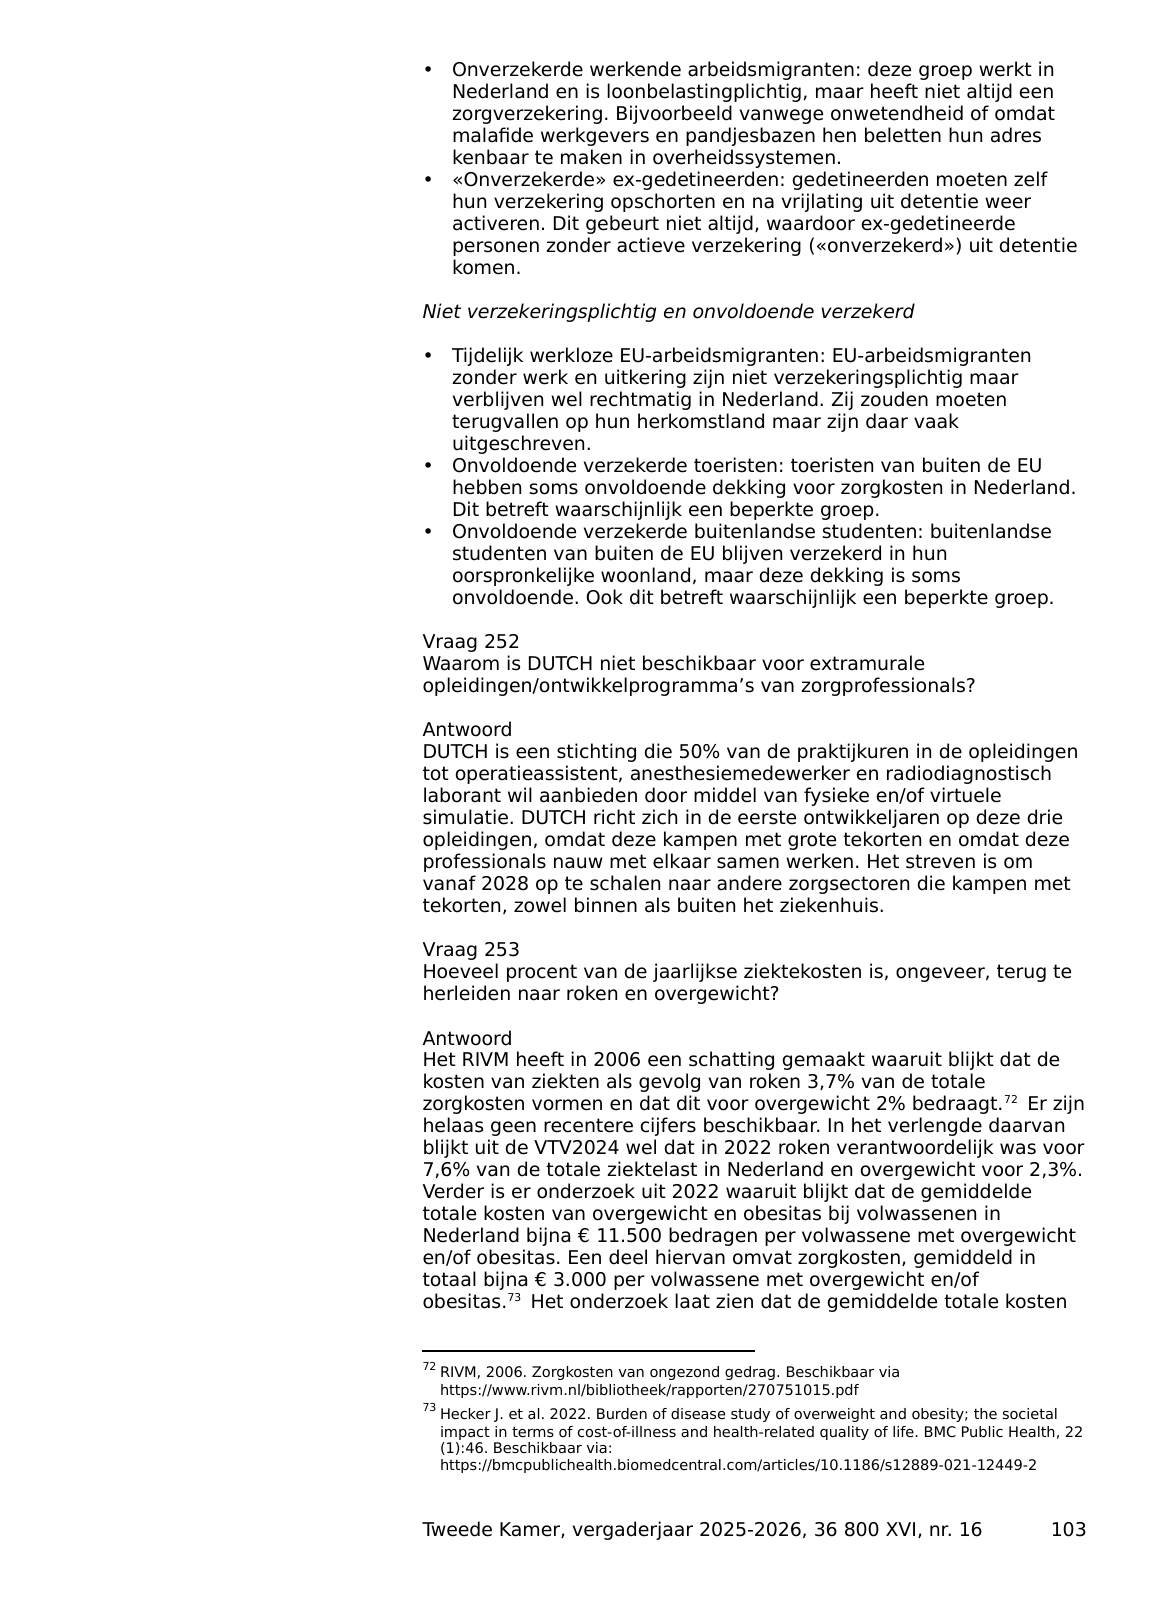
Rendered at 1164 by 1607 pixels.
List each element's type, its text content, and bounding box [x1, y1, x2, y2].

text Antwoord [422, 1027, 1087, 1049]
text Hoeveel procent van de jaarlijkse ziektekosten is, ongeveer, terug te herleiden naar roken en overgewicht? [422, 961, 1087, 1005]
text Het RIVM heeft in 2006 een schatting gemaakt waaruit blijkt dat de kosten van ziekten als gevolg van roken 3,7% van de totale zorgkosten vormen en dat dit voor overgewicht 2% bedraagt. Er zijn helaas geen recentere cijfers beschikbaar. In het verlengde daarvan blijkt uit de VTV2024 wel dat in 2022 roken verantwoordelijk was voor 7,6% van de totale ziektelast in Nederland en overgewicht voor 2,3%. Verder is er onderzoek uit 2022 waaruit blijkt dat de gemiddelde totale kosten van overgewicht en obesitas bij volwassenen in Nederland bijna € 11.500 bedragen per volwassene met overgewicht en/of obesitas. Een deel hiervan omvat zorgkosten, gemiddeld in totaal bijna € 3.000 per volwassene met overgewicht en/of obesitas. Het onderzoek laat zien dat de gemiddelde totale kosten [422, 1049, 1087, 1313]
text Antwoord [422, 719, 1087, 741]
text • Tijdelijk werkloze EU-arbeidsmigranten: EU-arbeidsmigranten zonder werk en uitkering zijn niet verzekeringsplichtig maar verblijven wel rechtmatig in Nederland. Zij zouden moeten terugvallen op hun herkomstland maar zijn daar vaak uitgeschreven. [422, 345, 1087, 455]
text • Onvoldoende verzekerde buitenlandse studenten: buitenlandse studenten van buiten de EU blijven verzekerd in hun oorspronkelijke woonland, maar deze dekking is soms onvoldoende. Ook dit betreft waarschijnlijk een beperkte groep. [422, 521, 1087, 609]
text Hecker J. et al. 2022. Burden of disease study of overweight and obesity; the societal impact in terms of cost-of-illness and health-related quality of life. BMC Public Health, 22 (1):46. Beschikbaar via: https://bmcpublichealth.biomedcentral.com/articles/10.1186/s12889-021-12449-2 [422, 1402, 1087, 1474]
subtitle Niet verzekeringsplichtig en onvoldoende verzekerd [422, 301, 1087, 323]
text • Onvoldoende verzekerde toeristen: toeristen van buiten de EU hebben soms onvoldoende dekking voor zorgkosten in Nederland. Dit betreft waarschijnlijk een beperkte groep. [422, 455, 1087, 521]
text RIVM, 2006. Zorgkosten van ongezond gedrag. Beschikbaar via https://www.rivm.nl/bibliotheek/rapporten/270751015.pdf [422, 1360, 1087, 1399]
text • «Onverzekerde» ex-gedetineerden: gedetineerden moeten zelf hun verzekering opschorten en na vrijlating uit detentie weer activeren. Dit gebeurt niet altijd, waardoor ex-gedetineerde personen zonder actieve verzekering («onverzekerd») uit detentie komen. [422, 169, 1087, 279]
text DUTCH is een stichting die 50% van de praktijkuren in de opleidingen tot operatieassistent, anesthesiemedewerker en radiodiagnostisch laborant wil aanbieden door middel van fysieke en/of virtuele simulatie. DUTCH richt zich in de eerste ontwikkeljaren op deze drie opleidingen, omdat deze kampen met grote tekorten en omdat deze professionals nauw met elkaar samen werken. Het streven is om vanaf 2028 op te schalen naar andere zorgsectoren die kampen met tekorten, zowel binnen als buiten het ziekenhuis. [422, 741, 1087, 917]
text Vraag 253 [422, 939, 1087, 961]
text Vraag 252 [422, 631, 1087, 653]
text • Onverzekerde werkende arbeidsmigranten: deze groep werkt in Nederland en is loonbelastingplichtig, maar heeft niet altijd een zorgverzekering. Bijvoorbeeld vanwege onwetendheid of omdat malafide werkgevers en pandjesbazen hen beletten hun adres kenbaar te maken in overheidssystemen. [422, 59, 1087, 169]
text Waarom is DUTCH niet beschikbaar voor extramurale opleidingen/ontwikkelprogramma’s van zorgprofessionals? [422, 653, 1087, 697]
